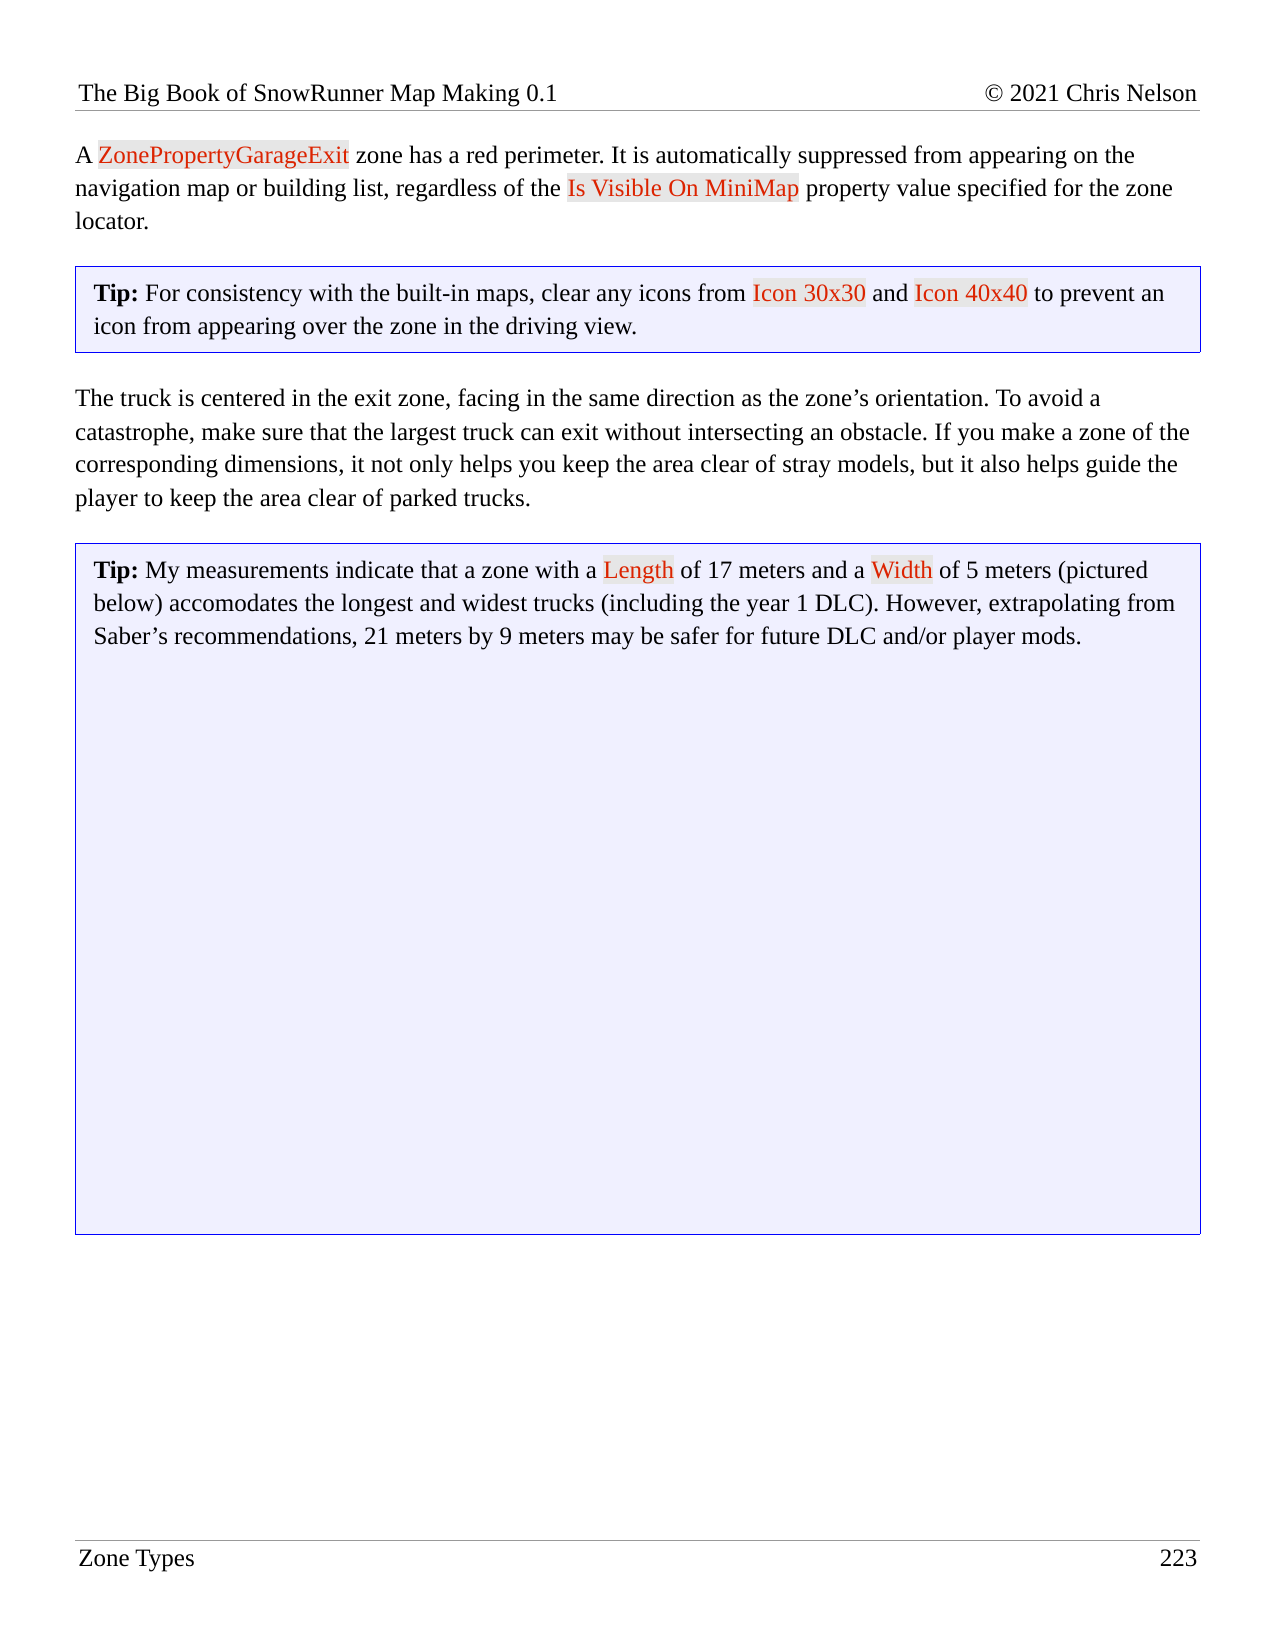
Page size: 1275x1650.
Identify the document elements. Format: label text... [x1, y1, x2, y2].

list My measurements indicate that a zone with a Length of 17 meters and a Width of 5 meters (pictured below) accomodates the longest and widest trucks (including the year 1 DLC). However, extrapolating from Saber’s recommendations, 21 meters by 9 meters may be safer for future DLC and/or player mods. [76, 544, 1200, 650]
text The truck is centered in the exit zone, facing in the same direction as the zone’s orientation. To avoid a catastrophe, make sure that the largest truck can exit without intersecting an obstacle. If you make a zone of the corresponding dimensions, it not only helps you keep the area clear of stray models, but it also helps guide the player to keep the area clear of parked trucks. [75, 383, 1200, 511]
text A ZonePropertyGarageExit zone has a red perimeter. It is automatically suppressed from appearing on the navigation map or building list, regardless of the Is Visible On MiniMap property value specified for the zone locator. [75, 140, 1200, 235]
list For consistency with the built-in maps, clear any icons from Icon 30x30 and Icon 40x40 to prevent an icon from appearing over the zone in the driving view. [76, 267, 1200, 352]
